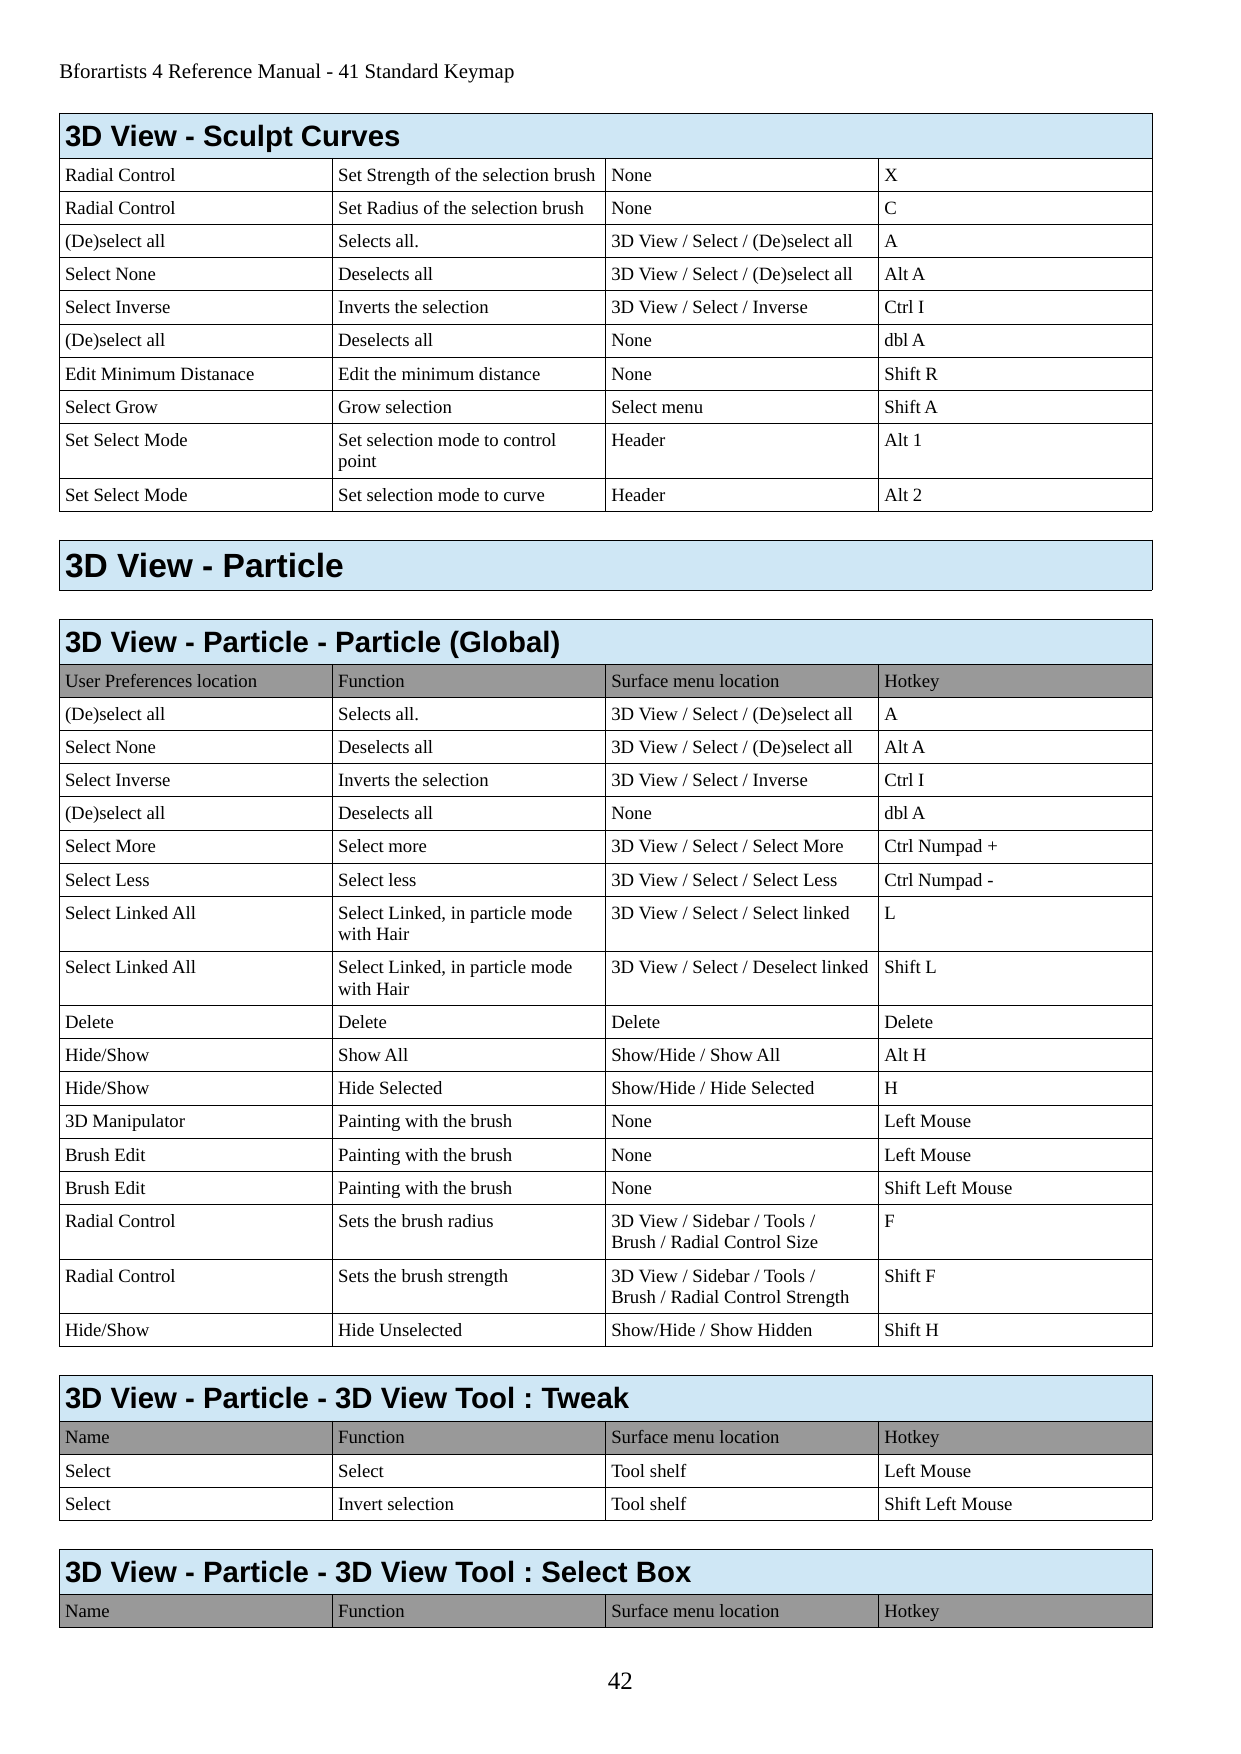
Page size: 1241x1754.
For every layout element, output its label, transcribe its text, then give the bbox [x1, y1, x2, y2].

table_cell Function [333, 1422, 605, 1454]
table_cell Select Linked, in particle mode with Hair [333, 897, 605, 951]
table_cell Name [60, 1422, 332, 1454]
table_cell Left Mouse [879, 1455, 1152, 1487]
table_cell Alt A [879, 731, 1152, 763]
table_cell (De)select all [60, 325, 332, 357]
table_cell Set Select Mode [60, 479, 332, 511]
table_cell None [606, 159, 878, 191]
table_cell Name [60, 1595, 332, 1627]
table_cell Select Inverse [60, 291, 332, 323]
table_cell Delete [606, 1006, 878, 1038]
table_cell None [606, 1106, 878, 1138]
table_cell Selects all. [333, 225, 605, 257]
table_cell Grow selection [333, 391, 605, 423]
table_cell Set selection mode to curve [333, 479, 605, 511]
table_cell 3D View / Select / (De)select all [606, 731, 878, 763]
table_cell None [606, 325, 878, 357]
table_cell Show/Hide / Hide Selected [606, 1072, 878, 1104]
table_cell Radial Control [60, 159, 332, 191]
table_cell 3D View / Sidebar / Tools / Brush / Radial Control Strength [606, 1260, 878, 1313]
table_cell Select more [333, 831, 605, 863]
table_cell Deselects all [333, 325, 605, 357]
table_cell Function [333, 1595, 605, 1627]
table_cell Left Mouse [879, 1139, 1152, 1171]
table_cell Select Linked All [60, 952, 332, 1005]
table_cell Set Select Mode [60, 424, 332, 478]
table_cell Alt H [879, 1039, 1152, 1071]
table_cell Hide/Show [60, 1039, 332, 1071]
table_cell Surface menu location [606, 1595, 878, 1627]
table_cell 3D View / Sidebar / Tools / Brush / Radial Control Size [606, 1205, 878, 1259]
table_cell Select More [60, 831, 332, 863]
table_cell Shift Left Mouse [879, 1172, 1152, 1204]
table_cell Select less [333, 864, 605, 896]
table_cell Header [606, 479, 878, 511]
table_cell Select menu [606, 391, 878, 423]
table_cell 3D View / Select / Select More [606, 831, 878, 863]
table_cell 3D View / Select / (De)select all [606, 698, 878, 730]
table_cell Shift L [879, 952, 1152, 1005]
table_cell Painting with the brush [333, 1172, 605, 1204]
table_cell Select None [60, 258, 332, 290]
table_cell 3D View / Select / Inverse [606, 764, 878, 796]
table_cell Radial Control [60, 1260, 332, 1313]
table_cell 3D View / Select / Inverse [606, 291, 878, 323]
table_cell F [879, 1205, 1152, 1259]
table_cell Shift R [879, 358, 1152, 390]
table_cell Ctrl I [879, 291, 1152, 323]
table_cell 3D View / Select / (De)select all [606, 258, 878, 290]
table_header 3D View - Particle [60, 541, 1152, 590]
table_cell Hide/Show [60, 1314, 332, 1346]
table_cell 3D View / Select / Select linked [606, 897, 878, 951]
table_cell Set Strength of the selection brush [333, 159, 605, 191]
table_cell Select None [60, 731, 332, 763]
table_cell Radial Control [60, 192, 332, 224]
table_cell None [606, 1139, 878, 1171]
table_cell Function [333, 665, 605, 697]
table_cell Surface menu location [606, 665, 878, 697]
table_cell Hotkey [879, 1595, 1152, 1627]
table_cell Deselects all [333, 258, 605, 290]
table_cell (De)select all [60, 225, 332, 257]
table_cell Show/Hide / Show All [606, 1039, 878, 1071]
table_cell Inverts the selection [333, 291, 605, 323]
table_header 3D View - Sculpt Curves [60, 114, 1152, 158]
table_cell Show All [333, 1039, 605, 1071]
table_cell Sets the brush strength [333, 1260, 605, 1313]
table_cell (De)select all [60, 698, 332, 730]
table_cell Shift H [879, 1314, 1152, 1346]
table_cell Select [60, 1488, 332, 1520]
table_cell Tool shelf [606, 1455, 878, 1487]
table_cell Shift A [879, 391, 1152, 423]
table_cell Hide Selected [333, 1072, 605, 1104]
table_cell Select Linked All [60, 897, 332, 951]
table_cell Painting with the brush [333, 1139, 605, 1171]
table_cell 3D View / Select / Select Less [606, 864, 878, 896]
table_cell None [606, 797, 878, 829]
table_cell Edit the minimum distance [333, 358, 605, 390]
table_cell Brush Edit [60, 1172, 332, 1204]
table_cell User Preferences location [60, 665, 332, 697]
table_cell Shift F [879, 1260, 1152, 1313]
table_cell Set selection mode to control point [333, 424, 605, 478]
table_cell Alt A [879, 258, 1152, 290]
table_cell Select [333, 1455, 605, 1487]
table_cell (De)select all [60, 797, 332, 829]
table_cell dbl A [879, 797, 1152, 829]
table_cell Set Radius of the selection brush [333, 192, 605, 224]
table_cell Inverts the selection [333, 764, 605, 796]
table_cell None [606, 1172, 878, 1204]
table_header 3D View - Particle - 3D View Tool : Tweak [60, 1376, 1152, 1421]
table_cell X [879, 159, 1152, 191]
table_cell Hide/Show [60, 1072, 332, 1104]
table_cell Show/Hide / Show Hidden [606, 1314, 878, 1346]
table_cell Ctrl Numpad - [879, 864, 1152, 896]
table_cell Alt 2 [879, 479, 1152, 511]
table_cell Sets the brush radius [333, 1205, 605, 1259]
table_cell Ctrl I [879, 764, 1152, 796]
table_cell Radial Control [60, 1205, 332, 1259]
table_cell C [879, 192, 1152, 224]
table_cell Hotkey [879, 665, 1152, 697]
table_cell None [606, 358, 878, 390]
table_cell Ctrl Numpad + [879, 831, 1152, 863]
table_cell Hotkey [879, 1422, 1152, 1454]
table_cell Selects all. [333, 698, 605, 730]
table_cell Brush Edit [60, 1139, 332, 1171]
table_cell Tool shelf [606, 1488, 878, 1520]
table_cell Edit Minimum Distanace [60, 358, 332, 390]
table_cell 3D View / Select / Deselect linked [606, 952, 878, 1005]
table_cell Delete [879, 1006, 1152, 1038]
table_header 3D View - Particle - 3D View Tool : Select Box [60, 1550, 1152, 1594]
table_cell Deselects all [333, 731, 605, 763]
table_cell Hide Unselected [333, 1314, 605, 1346]
table_cell Select Linked, in particle mode with Hair [333, 952, 605, 1005]
table_cell Select Grow [60, 391, 332, 423]
table_cell Painting with the brush [333, 1106, 605, 1138]
table_cell Left Mouse [879, 1106, 1152, 1138]
table_cell Deselects all [333, 797, 605, 829]
table_cell A [879, 698, 1152, 730]
table_cell Surface menu location [606, 1422, 878, 1454]
table_cell 3D Manipulator [60, 1106, 332, 1138]
table_cell A [879, 225, 1152, 257]
table_cell Select [60, 1455, 332, 1487]
table_cell Select Inverse [60, 764, 332, 796]
table_cell Select Less [60, 864, 332, 896]
table_cell Alt 1 [879, 424, 1152, 478]
table_cell Delete [333, 1006, 605, 1038]
table_header 3D View - Particle - Particle (Global) [60, 620, 1152, 664]
table_cell Header [606, 424, 878, 478]
table_cell Delete [60, 1006, 332, 1038]
table_cell 3D View / Select / (De)select all [606, 225, 878, 257]
table_cell Invert selection [333, 1488, 605, 1520]
table_cell None [606, 192, 878, 224]
table_cell L [879, 897, 1152, 951]
table_cell Shift Left Mouse [879, 1488, 1152, 1520]
table_cell dbl A [879, 325, 1152, 357]
table_cell H [879, 1072, 1152, 1104]
